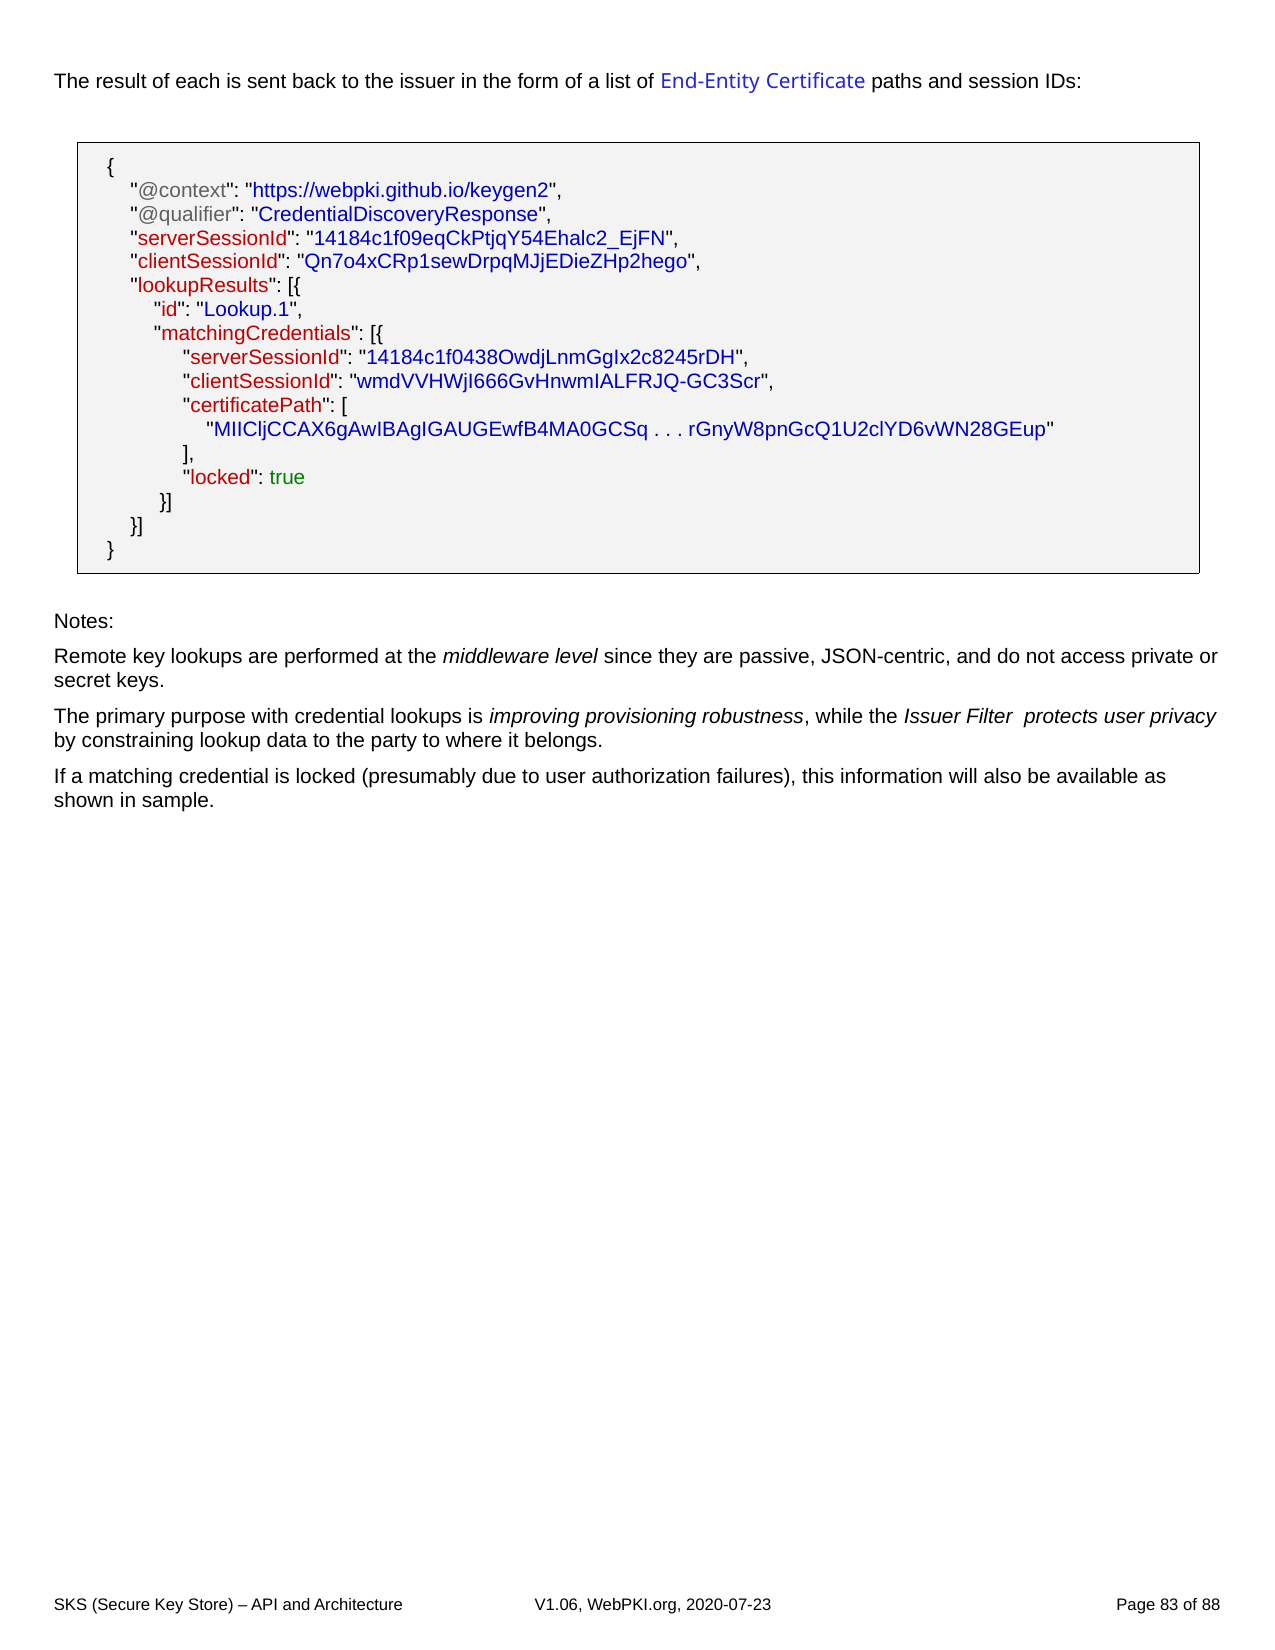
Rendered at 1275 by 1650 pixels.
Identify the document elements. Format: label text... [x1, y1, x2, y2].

text Notes: [54, 608, 1221, 632]
text If a matching credential is locked (presumably due to user authorization failures), this information will also be available as shown in sample. [54, 763, 1221, 811]
table_header { "@context": "https://webpki.github.io/keygen2", "@qualifier": "CredentialDiscoveryResponse", "serverSessionId": "14184c1f09eqCkPtjqY54Ehalc2_EjFN", "clientSessionId": "Qn7o4xCRp1sewDrpqMJjEDieZHp2hego", "lookupResults": [{ "id": "Lookup.1", "matchingCredentials": [{ "serverSessionId": "14184c1f0438OwdjLnmGgIx2c8245rDH", "clientSessionId": "wmdVVHWjI666GvHnwmIALFRJQ-GC3Scr", "certificatePath": [ "MIICljCCAX6gAwIBAgIGAUGEwfB4MA0GCSq . . . rGnyW8pnGcQ1U2clYD6vWN28GEup" ], "locked": true }] }] } [78, 143, 1199, 573]
text The primary purpose with credential lookups is improving provisioning robustness, while the Issuer Filter protects user privacy by constraining lookup data to the party to where it belongs. [54, 704, 1221, 752]
text The result of each is sent back to the issuer in the form of a list of End-Entity Certificate paths and session IDs: [54, 66, 1221, 94]
text Remote key lookups are performed at the middleware level since they are passive, JSON-centric, and do not access private or secret keys. [54, 644, 1221, 692]
